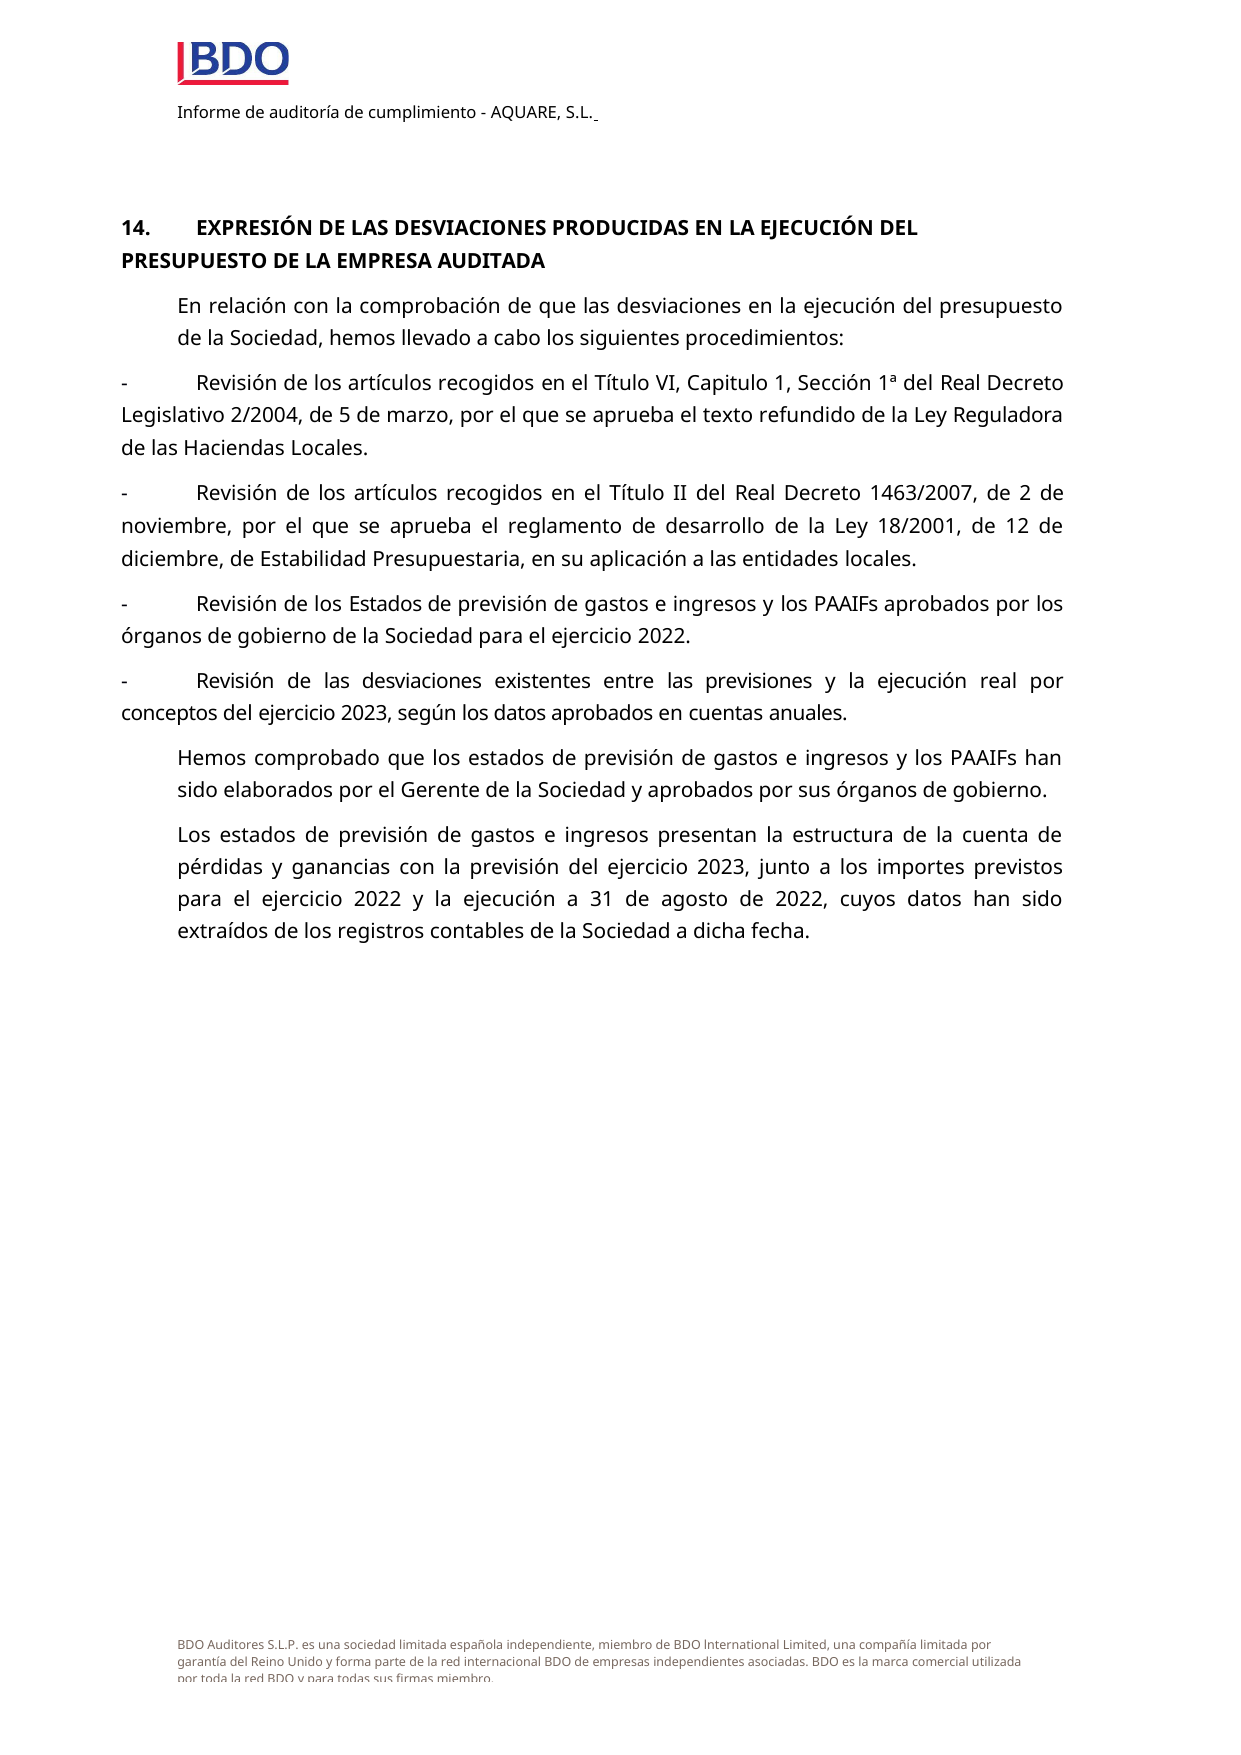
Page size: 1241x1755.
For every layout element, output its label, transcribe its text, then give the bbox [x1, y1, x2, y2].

text Los estados de previsión de gastos e ingresos presentan la estructura de la cuenta de pérdidas y ganancias con la previsión del ejercicio 2023, junto a los importes previstos para el ejercicio 2022 y la ejecución a 31 de agosto de 2022, cuyos datos han sido extraídos de los registros contables de la Sociedad a dicha fecha. [177, 820, 1064, 945]
text Hemos comprobado que los estados de previsión de gastos e ingresos y los PAAIFs han sido elaborados por el Gerente de la Sociedad y aprobados por sus órganos de gobierno. [177, 743, 1063, 804]
list Revisión de las desviaciones existentes entre las previsiones y la ejecución real por conceptos del ejercicio 2023, según los datos aprobados en cuentas anuales. [121, 666, 1064, 727]
text En relación con la comprobación de que las desviaciones en la ejecución del presupuesto de la Sociedad, hemos llevado a cabo los siguientes procedimientos: [177, 291, 1064, 352]
list Revisión de los artículos recogidos en el Título VI, Capitulo 1, Sección 1ª del Real Decreto Legislativo 2/2004, de 5 de marzo, por el que se aprueba el texto refundido de la Ley Reguladora de las Haciendas Locales. [121, 368, 1064, 462]
list Revisión de los artículos recogidos en el Título II del Real Decreto 1463/2007, de 2 de noviembre, por el que se aprueba el reglamento de desarrollo de la Ley 18/2001, de 12 de diciembre, de Estabilidad Presupuestaria, en su aplicación a las entidades locales. [121, 478, 1064, 572]
list EXPRESIÓN DE LAS DESVIACIONES PRODUCIDAS EN LA EJECUCIÓN DEL PRESUPUESTO DE LA EMPRESA AUDITADA [121, 213, 1064, 274]
list Revisión de los Estados de previsión de gastos e ingresos y los PAAIFs aprobados por los órganos de gobierno de la Sociedad para el ejercicio 2022. [121, 589, 1064, 649]
